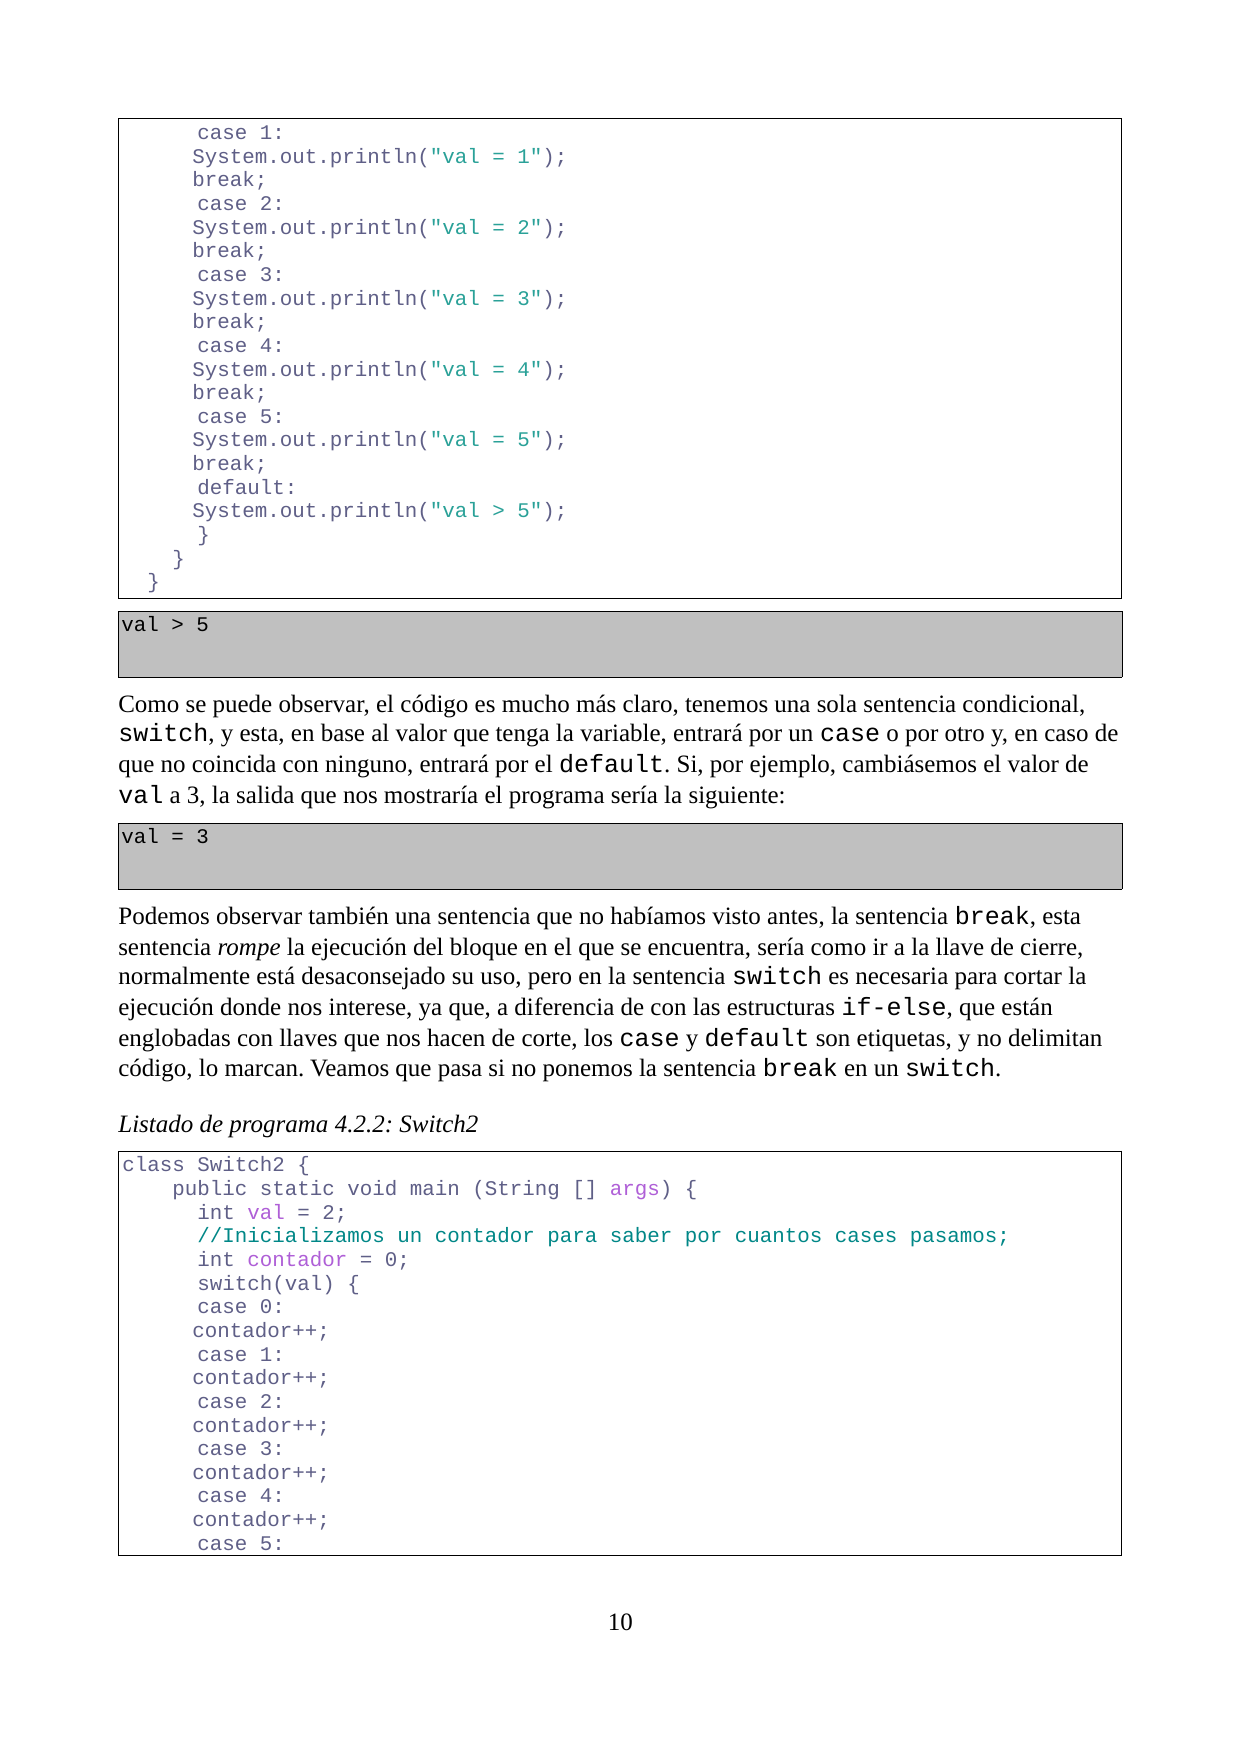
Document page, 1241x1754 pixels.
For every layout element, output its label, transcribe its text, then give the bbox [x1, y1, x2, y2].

text System.out.println("val = 1"); [119, 142, 1121, 165]
text System.out.println("val > 5"); [119, 496, 1121, 520]
text public static void main (String [] args) { [119, 1174, 1121, 1198]
text default: [119, 473, 1121, 496]
text int contador = 0; [119, 1245, 1121, 1269]
text val = 3 [119, 824, 1122, 850]
text contador++; [119, 1458, 1121, 1482]
text break; [119, 307, 1121, 331]
text System.out.println("val = 2"); [119, 213, 1121, 236]
text case 3: [119, 260, 1121, 284]
text contador++; [119, 1316, 1121, 1340]
text case 2: [119, 189, 1121, 213]
text case 5: [119, 1529, 1121, 1555]
text contador++; [119, 1363, 1121, 1387]
text class Switch2 { [119, 1152, 1121, 1174]
text switch(val) { [119, 1269, 1121, 1292]
text } [119, 520, 1121, 544]
text case 4: [119, 331, 1121, 354]
text } [119, 544, 1121, 567]
text case 4: [119, 1482, 1121, 1505]
text System.out.println("val = 4"); [119, 354, 1121, 378]
text case 1: [119, 1340, 1121, 1363]
text break; [119, 449, 1121, 473]
text break; [119, 378, 1121, 402]
text Como se puede observar, el código es mucho más claro, tenemos una sola sentencia condicional, switch, y esta, en base al valor que tenga la variable, entrará por un case o por otro y, en caso de que no coincida con ninguno, entrará por el default. Si, por ejemplo, cambiásemos el valor de val a 3, la salida que nos mostraría el programa sería la siguiente: [118, 689, 1122, 811]
text contador++; [119, 1505, 1121, 1529]
text contador++; [119, 1411, 1121, 1434]
text Podemos observar también una sentencia que no habíamos visto antes, la sentencia break, esta sentencia rompe la ejecución del bloque en el que se encuentra, sería como ir a la llave de cierre, normalmente está desaconsejado su uso, pero en la sentencia switch es necesaria para cortar la ejecución donde nos interese, ya que, a diferencia de con las estructuras if-else, que están englobadas con llaves que nos hacen de corte, los case y default son etiquetas, y no delimitan código, lo marcan. Veamos que pasa si no ponemos la sentencia break en un switch. [118, 901, 1122, 1084]
text case 1: [119, 119, 1121, 142]
text } [119, 567, 1121, 598]
text System.out.println("val = 5"); [119, 426, 1121, 449]
list Listado de programa 4.2.2: Switch2 [118, 1109, 1122, 1138]
text //Inicializamos un contador para saber por cuantos cases pasamos; [119, 1221, 1121, 1245]
text case 5: [119, 402, 1121, 426]
text int val = 2; [119, 1198, 1121, 1221]
text case 2: [119, 1387, 1121, 1411]
text break; [119, 165, 1121, 189]
text case 0: [119, 1292, 1121, 1316]
text System.out.println("val = 3"); [119, 284, 1121, 307]
text val > 5 [119, 612, 1122, 638]
text case 3: [119, 1434, 1121, 1458]
text break; [119, 236, 1121, 260]
